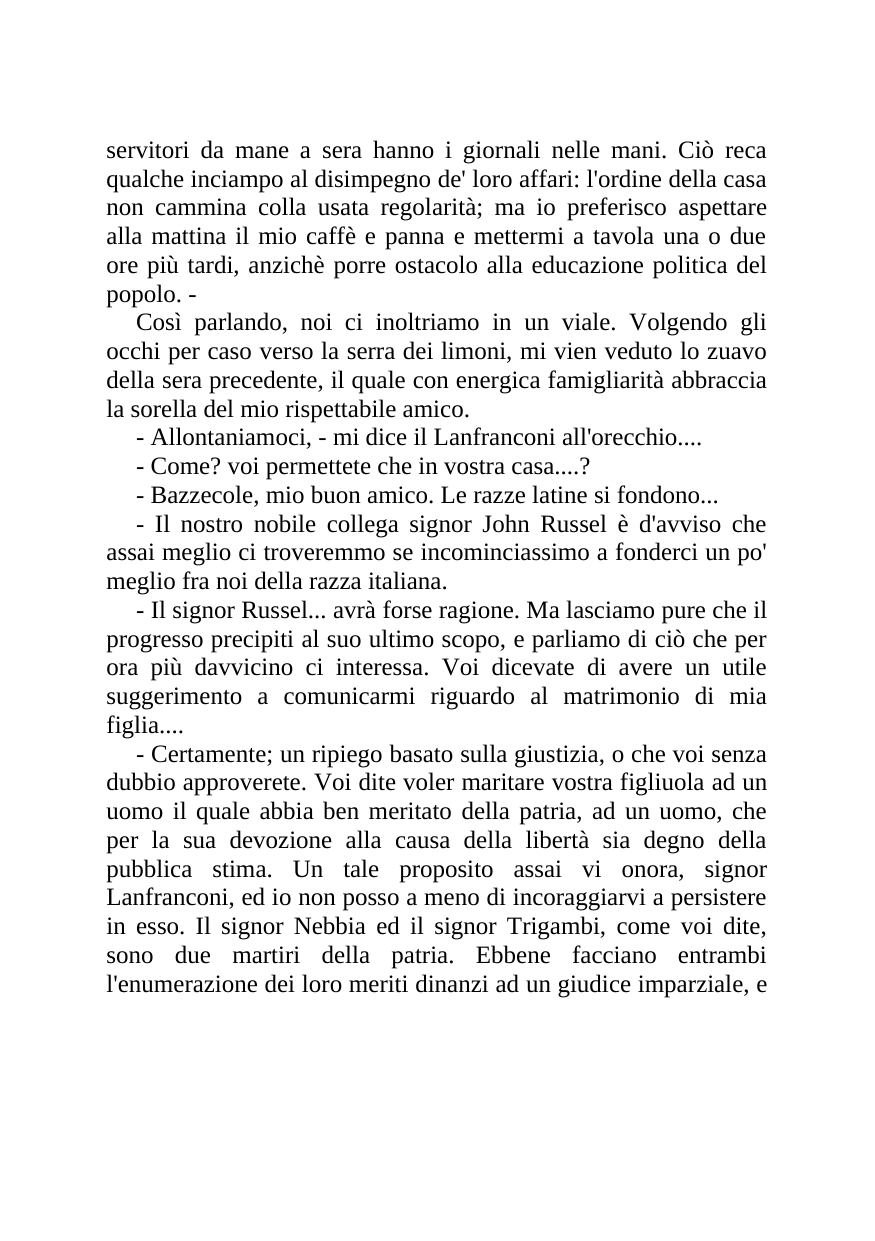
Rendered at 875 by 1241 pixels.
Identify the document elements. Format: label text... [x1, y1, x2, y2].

text servitori da mane a sera hanno i giornali nelle mani. Ciò reca qualche inciampo al disimpegno de' loro affari: l'ordine della casa non cammina colla usata regolarità; ma io preferisco aspettare alla mattina il mio caffè e panna e mettermi a tavola una o due ore più tardi, anzichè porre ostacolo alla educazione politica del popolo. - [106, 135, 768, 307]
text - Certamente; un ripiego basato sulla giustizia, o che voi senza dubbio approverete. Voi dite voler maritare vostra figliuola ad un uomo il quale abbia ben meritato della patria, ad un uomo, che per la sua devozione alla causa della libertà sia degno della pubblica stima. Un tale proposito assai vi onora, signor Lanfranconi, ed io non posso a meno di incoraggiarvi a persistere in esso. Il signor Nebbia ed il signor Trigambi, come voi dite, sono due martiri della patria. Ebbene facciano entrambi l'enumerazione dei loro meriti dinanzi ad un giudice imparziale, e [106, 739, 768, 997]
text - Bazzecole, mio buon amico. Le razze latine si fondono... [106, 480, 768, 509]
text - Il signor Russel... avrà forse ragione. Ma lasciamo pure che il progresso precipiti al suo ultimo scopo, e parliamo di ciò che per ora più davvicino ci interessa. Voi dicevate di avere un utile suggerimento a comunicarmi riguardo al matrimonio di mia figlia.... [106, 595, 768, 739]
text - Come? voi permettete che in vostra casa....? [106, 451, 768, 480]
text - Il nostro nobile collega signor John Russel è d'avviso che assai meglio ci troveremmo se incominciassimo a fonderci un po' meglio fra noi della razza italiana. [106, 509, 768, 595]
text - Allontaniamoci, - mi dice il Lanfranconi all'orecchio.... [106, 422, 768, 451]
text Così parlando, noi ci inoltriamo in un viale. Volgendo gli occhi per caso verso la serra dei limoni, mi vien veduto lo zuavo della sera precedente, il quale con energica famigliarità abbraccia la sorella del mio rispettabile amico. [106, 307, 768, 422]
